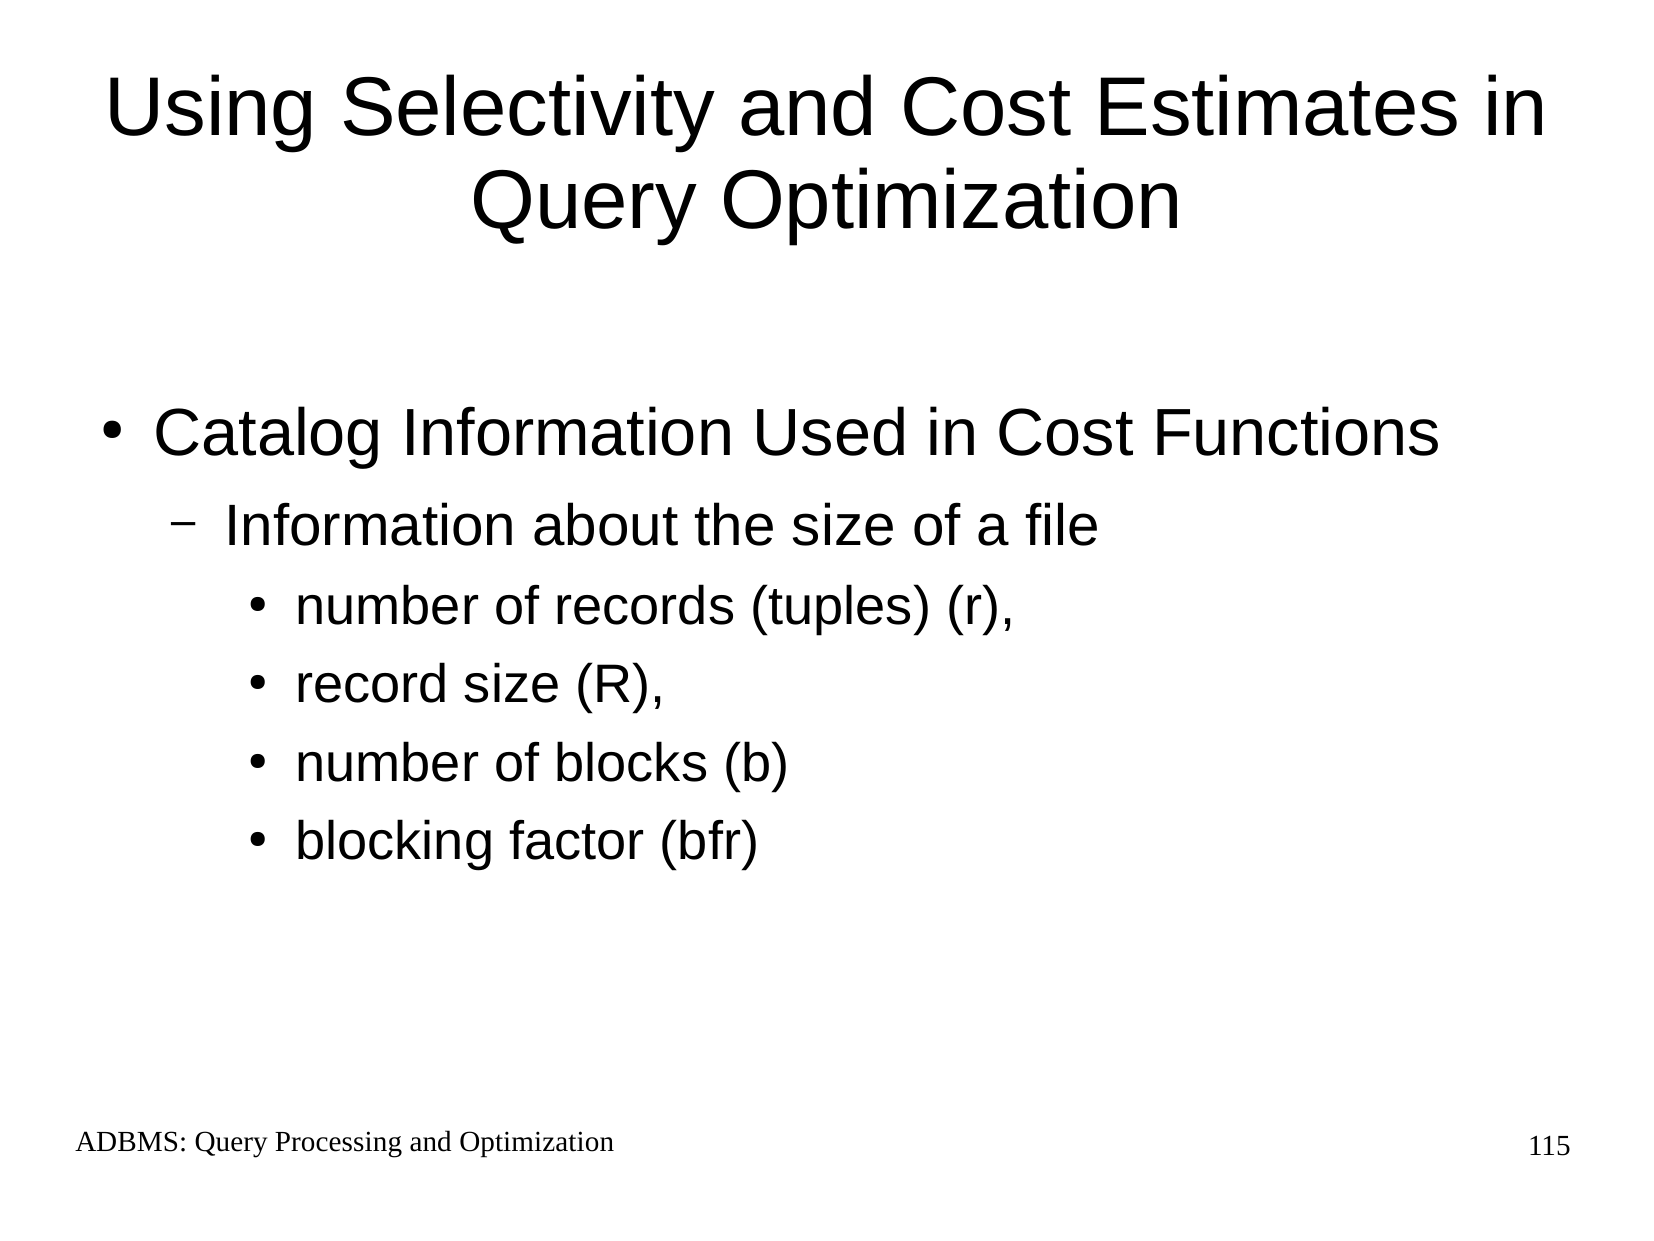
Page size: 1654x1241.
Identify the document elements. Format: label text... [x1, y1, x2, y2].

title Using Selectivity and Cost Estimates in Query Optimization [82, 49, 1571, 257]
list Catalog Information Used in Cost Functions Information about the size of a file number of records (tuples) (r), record size (R), number of blocks (b) blocking factor (bfr) [82, 290, 1571, 1126]
